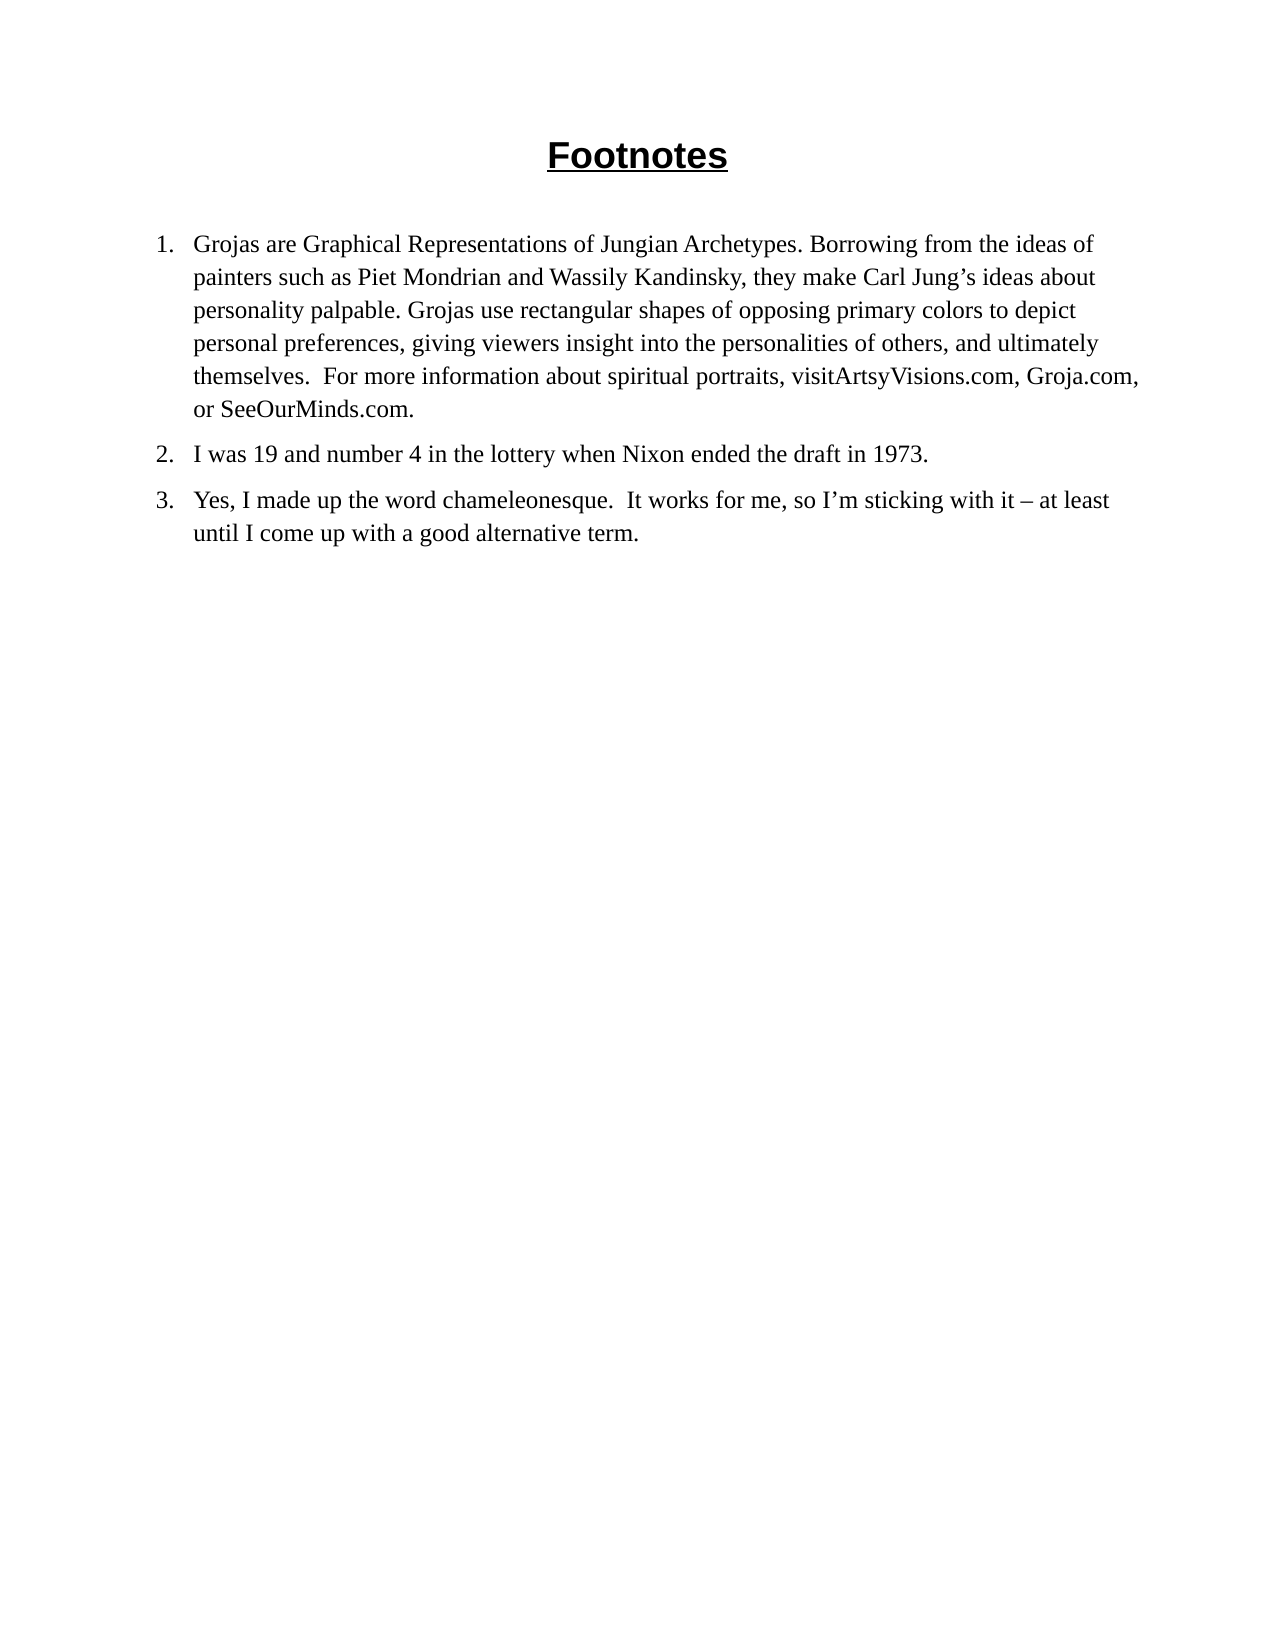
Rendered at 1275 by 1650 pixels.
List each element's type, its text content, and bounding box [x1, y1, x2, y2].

list Yes, I made up the word chameleonesque. It works for me, so I’m sticking with it – at least until I come up with a good alternative term. [156, 485, 1157, 547]
list I was 19 and number 4 in the lottery when Nixon ended the draft in 1973. [156, 439, 1157, 468]
text Footnotes [118, 133, 1157, 176]
list Grojas are Graphical Representations of Jungian Archetypes. Borrowing from the ideas of painters such as Piet Mondrian and Wassily Kandinsky, they make Carl Jung’s ideas about personality palpable. Grojas use rectangular shapes of opposing primary colors to depict personal preferences, giving viewers insight into the personalities of others, and ultimately themselves. For more information about spiritual portraits, visitArtsyVisions.com, Groja.com, or SeeOurMinds.com. [156, 229, 1157, 423]
